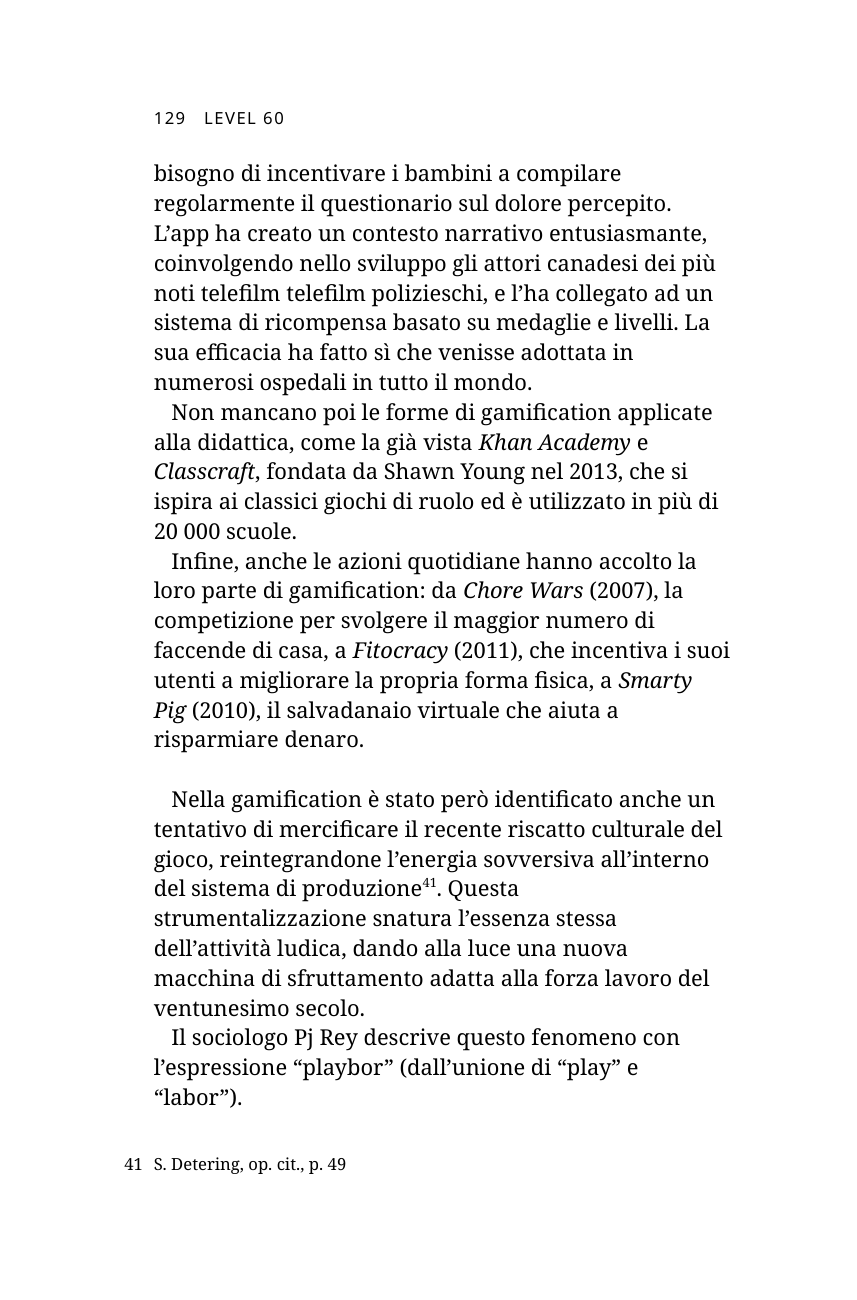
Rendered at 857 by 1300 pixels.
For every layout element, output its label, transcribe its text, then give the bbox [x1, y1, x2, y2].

text Non mancano poi le forme di gamification applicate alla didattica, come la già vista Khan Academy e Classcraft, fondata da Shawn Young nel 2013, che si ispira ai classici giochi di ruolo ed è utilizzato in più di 20 000 scuole. [153, 397, 732, 546]
text Infine, anche le azioni quotidiane hanno accolto la loro parte di gamification: da Chore Wars (2007), la competizione per svolgere il maggior numero di faccende di casa, a Fitocracy (2011), che incentiva i suoi utenti a migliorare la propria forma fisica, a Smarty Pig (2010), il salvadanaio virtuale che aiuta a risparmiare denaro. [153, 546, 732, 754]
text S. Detering, op. cit., p. 49 [124, 1152, 732, 1175]
text bisogno di incentivare i bambini a compilare regolarmente il questionario sul dolore percepito. L’app ha creato un contesto narrativo entusiasmante, coinvolgendo nello sviluppo gli attori canadesi dei più noti telefilm telefilm polizieschi, e l’ha collegato ad un sistema di ricompensa basato su medaglie e livelli. La sua efficacia ha fatto sì che venisse adottata in numerosi ospedali in tutto il mondo. [153, 158, 732, 397]
text Nella gamification è stato però identificato anche un tentativo di mercificare il recente riscatto culturale del gioco, reintegrandone l’energia sovversiva all’interno del sistema di produzione. Questa strumentalizzazione snatura l’essenza stessa dell’attività ludica, dando alla luce una nuova macchina di sfruttamento adatta alla forza lavoro del ventunesimo secolo. [153, 784, 732, 1022]
text Il sociologo Pj Rey descrive questo fenomeno con l’espressione “playbor” (dall’unione di “play” e “labor”). [153, 1022, 732, 1112]
